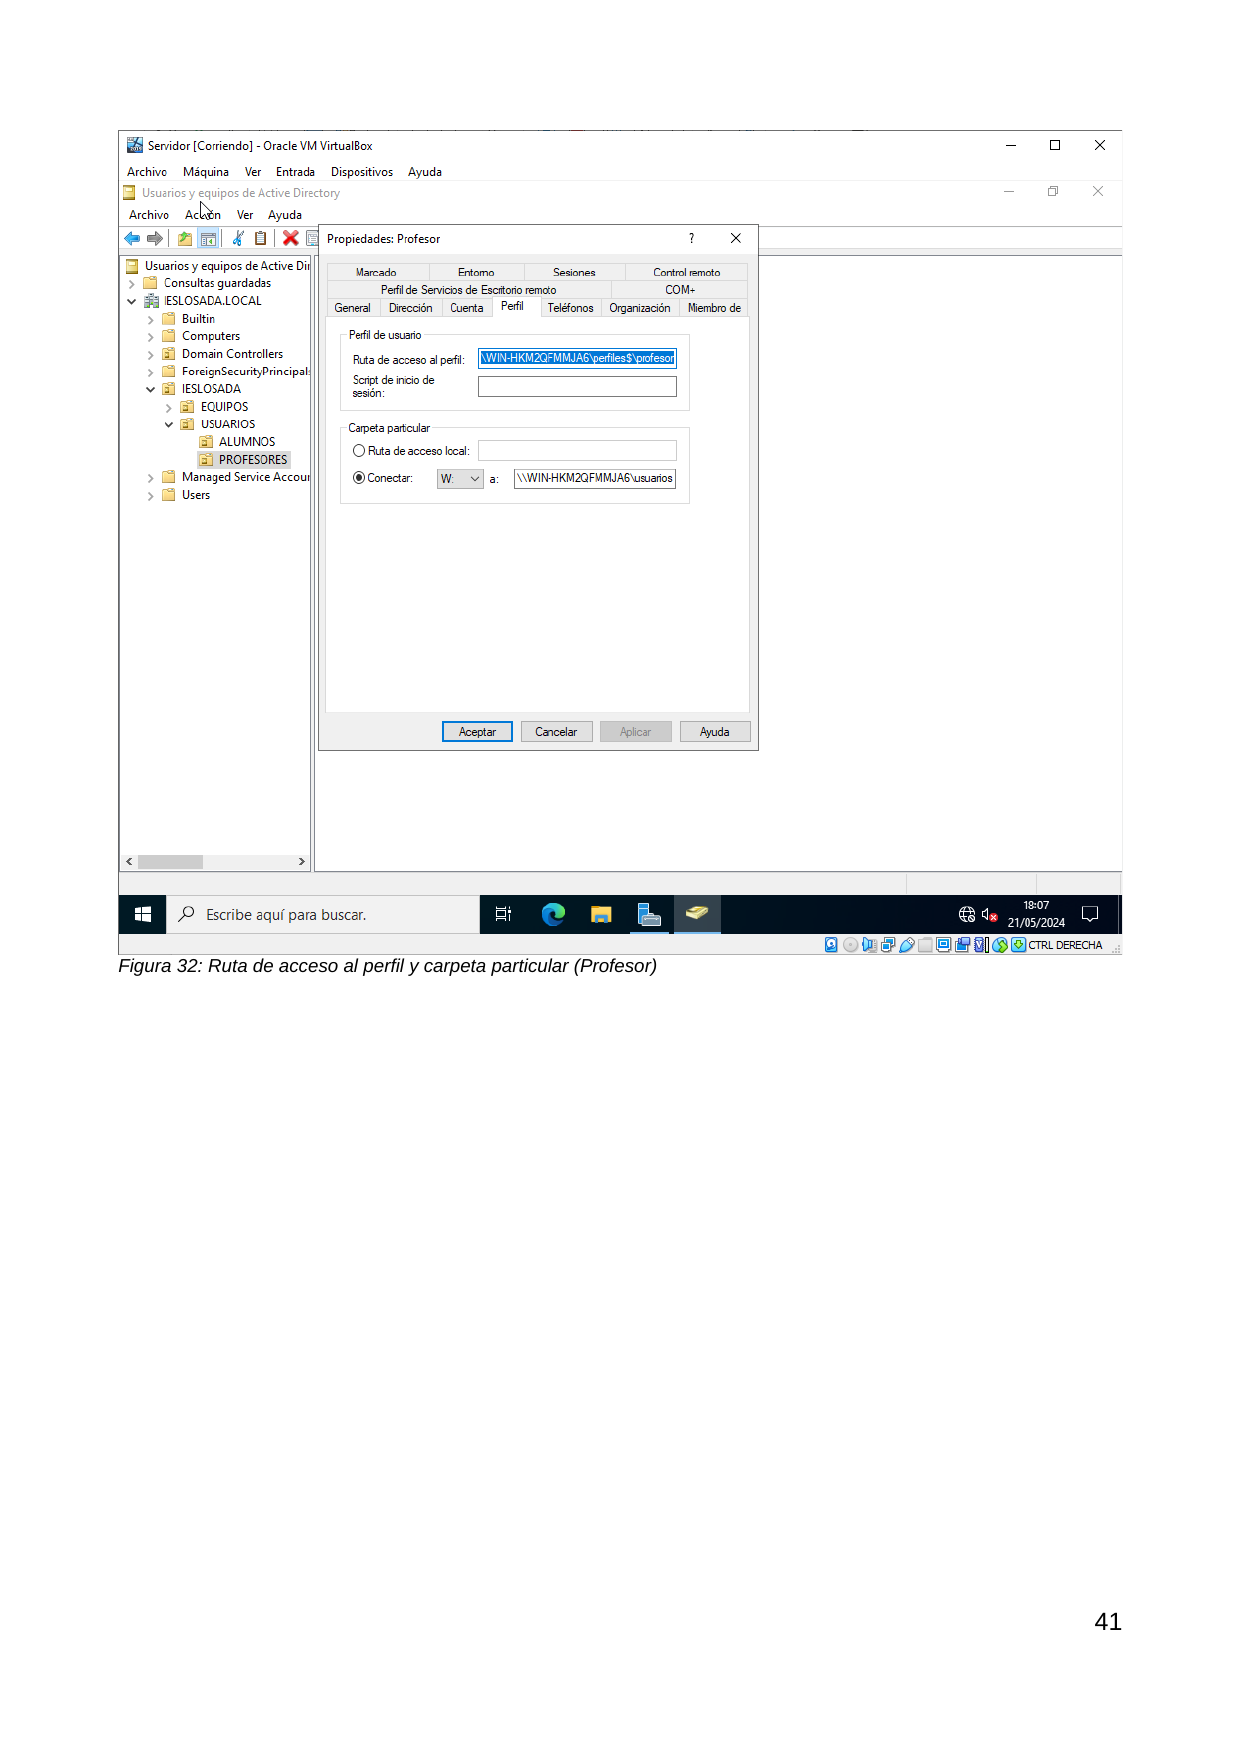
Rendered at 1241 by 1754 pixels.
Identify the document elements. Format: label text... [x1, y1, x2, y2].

picture [118, 130, 1123, 955]
text Figura 32: Ruta de acceso al perfil y carpeta particular (Profesor) [118, 955, 1122, 976]
